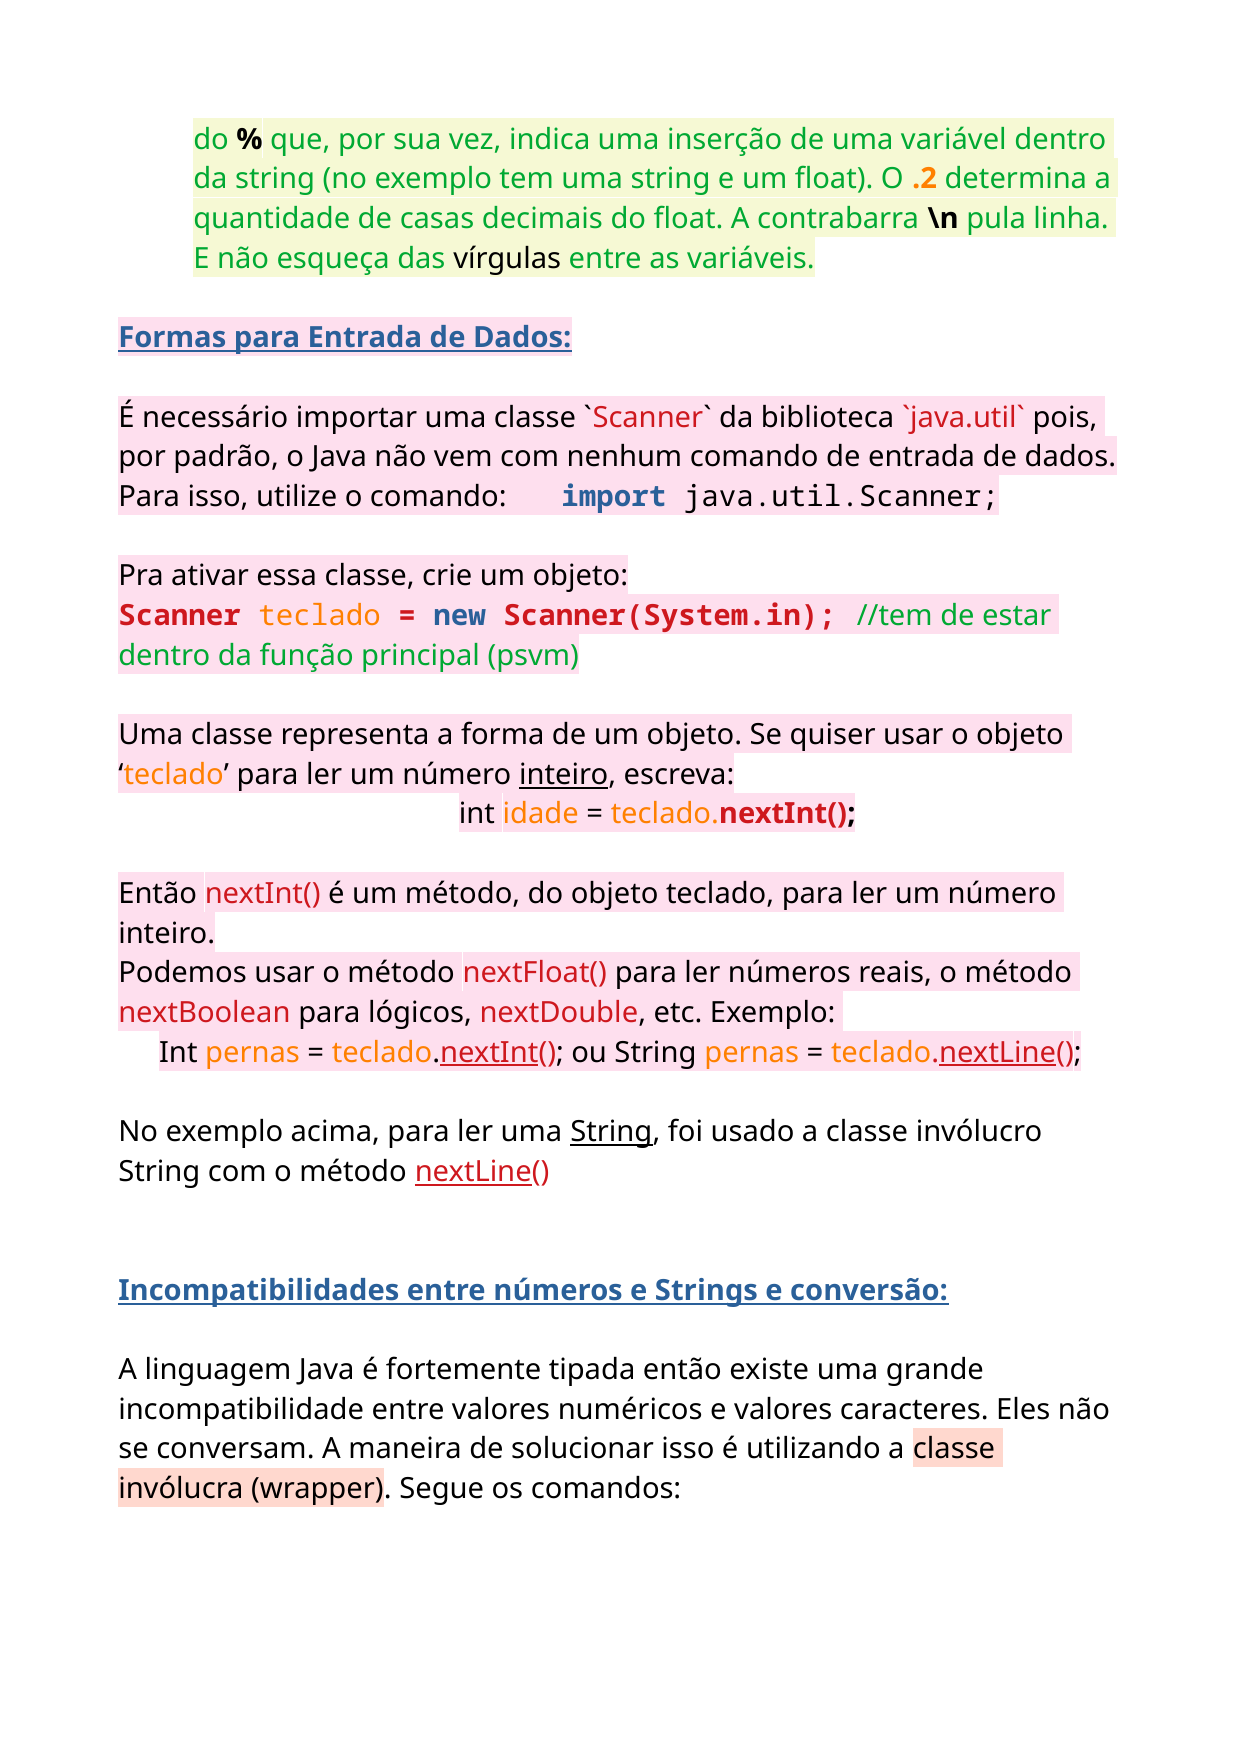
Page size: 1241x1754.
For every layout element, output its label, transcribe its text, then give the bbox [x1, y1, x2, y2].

text Uma classe representa a forma de um objeto. Se quiser usar o objeto ‘teclado’ para ler um número inteiro, escreva: [118, 713, 1122, 793]
text A linguagem Java é fortemente tipada então existe uma grande incompatibilidade entre valores numéricos e valores caracteres. Eles não se conversam. A maneira de solucionar isso é utilizando a classe invólucra (wrapper). Segue os comandos: [118, 1348, 1122, 1507]
text É necessário importar uma classe `Scanner` da biblioteca `java.util` pois, por padrão, o Java não vem com nenhum comando de entrada de dados. [118, 396, 1122, 475]
text Então nextInt() é um método, do objeto teclado, para ler um número inteiro. [118, 872, 1122, 952]
text Podemos usar o método nextFloat() para ler números reais, o método nextBoolean para lógicos, nextDouble, etc. Exemplo: [118, 952, 1122, 1031]
text Pra ativar essa classe, crie um objeto: Scanner teclado = new Scanner(System.in); //tem de estar dentro da função principal (psvm) [118, 555, 1122, 674]
text Int pernas = teclado.nextInt(); ou String pernas = teclado.nextLine(); [118, 1031, 1122, 1071]
text Para isso, utilize o comando: import java.util.Scanner; [118, 475, 1122, 515]
text Incompatibilidades entre números e Strings e conversão: [118, 1269, 1122, 1309]
text int idade = teclado.nextInt(); [118, 793, 1122, 832]
list do % que, por sua vez, indica uma inserção de uma variável dentro da string (no exemplo tem uma string e um float). O .2 determina a quantidade de casas decimais do float. A contrabarra \n pula linha. E não esqueça das vírgulas entre as variáveis. [156, 118, 1122, 277]
text No exemplo acima, para ler uma String, foi usado a classe invólucro String com o método nextLine() [118, 1110, 1122, 1190]
text Formas para Entrada de Dados: [118, 317, 1122, 356]
